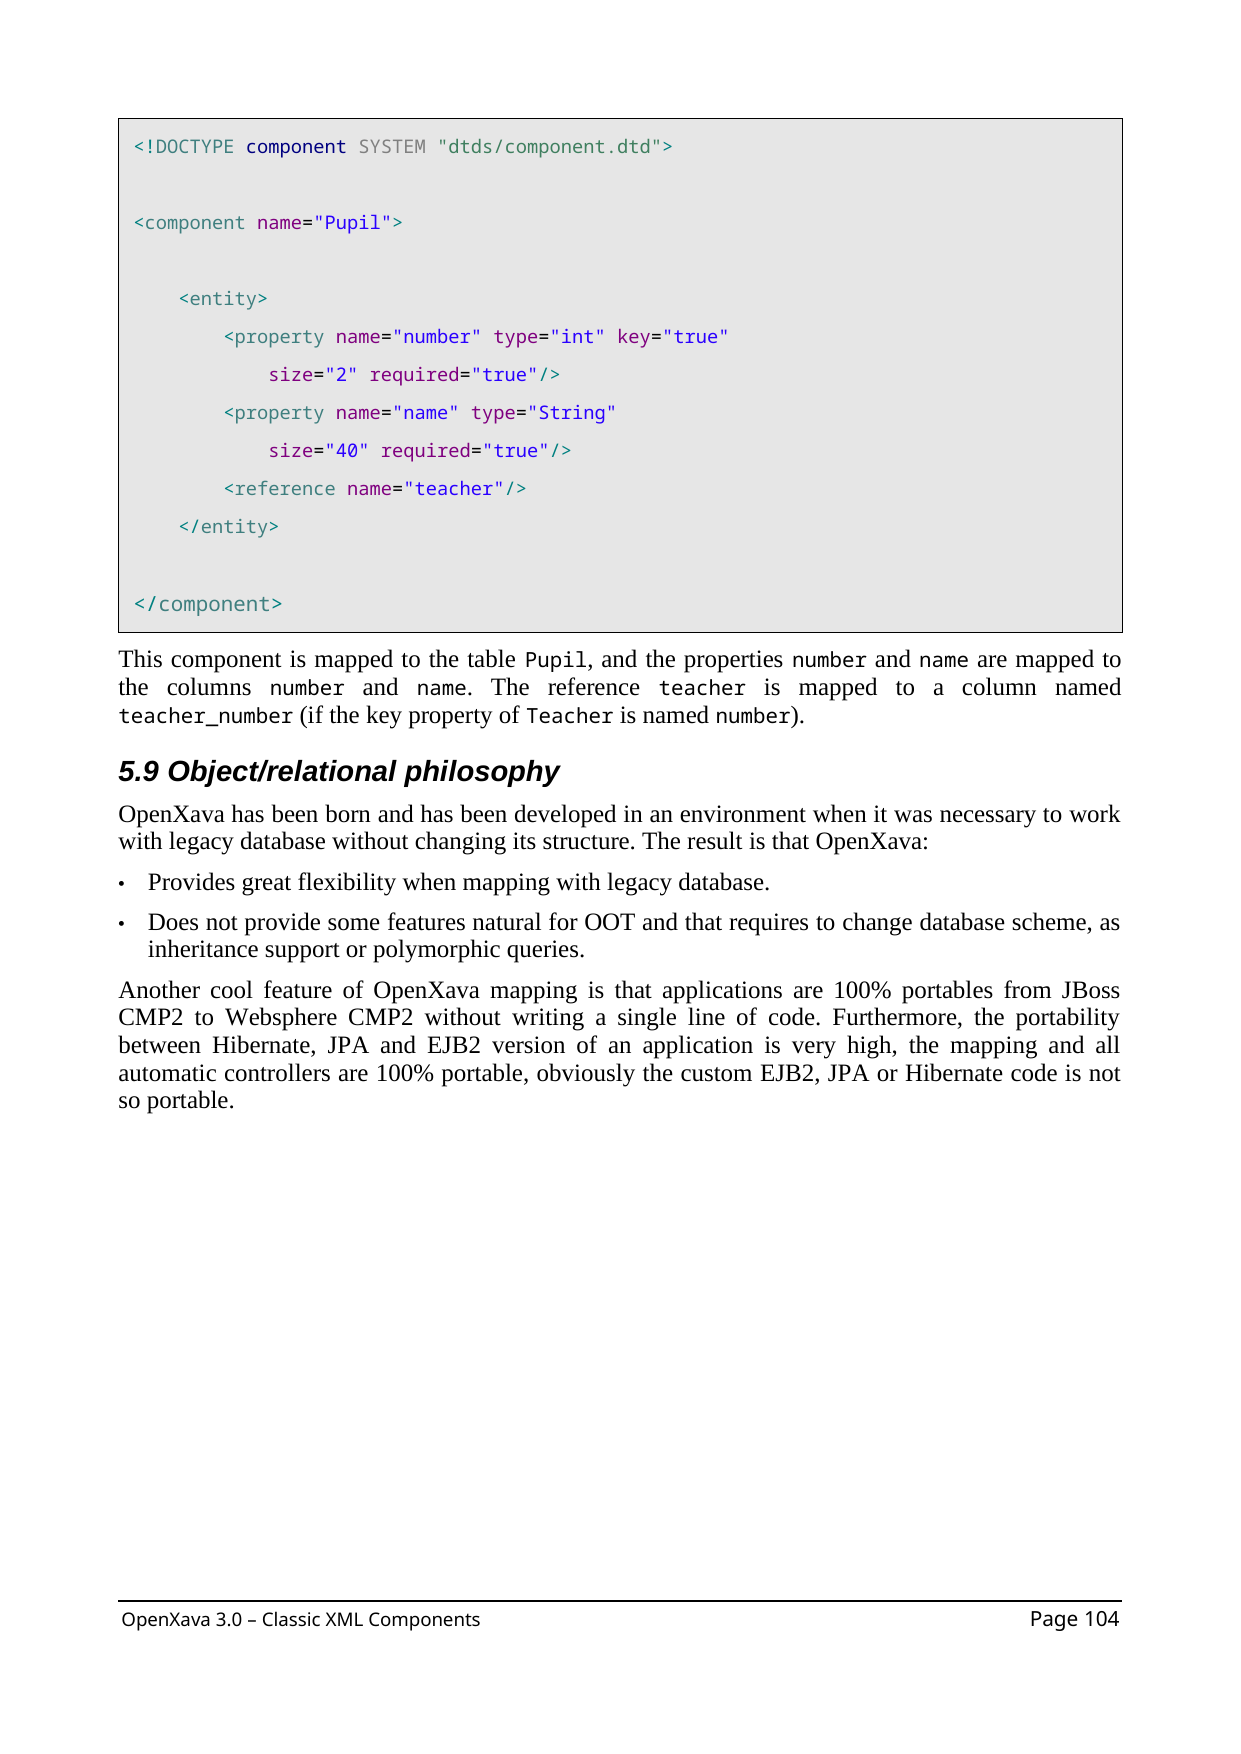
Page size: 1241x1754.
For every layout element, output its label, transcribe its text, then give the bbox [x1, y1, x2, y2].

subtitle Object/relational philosophy [118, 754, 1122, 787]
text This component is mapped to the table Pupil, and the properties number and name are mapped to the columns number and name. The reference teacher is mapped to a column named teacher_number (if the key property of Teacher is named number). [118, 645, 1122, 729]
text <!DOCTYPE component SYSTEM "dtds/component.dtd"> [119, 119, 1122, 156]
text <reference name="teacher"/> [119, 460, 1122, 498]
text size="40" required="true"/> [119, 422, 1122, 460]
text <property name="name" type="String" [119, 384, 1122, 422]
text <entity> [119, 270, 1122, 308]
text Another cool feature of OpenXava mapping is that applications are 100% portables from JBoss CMP2 to Websphere CMP2 without writing a single line of code. Furthermore, the portability between Hibernate, JPA and EJB2 version of an application is very high, the mapping and all automatic controllers are 100% portable, obviously the custom EJB2, JPA or Hibernate code is not so portable. [118, 976, 1122, 1114]
text </entity> [119, 498, 1122, 536]
text OpenXava has been born and has been developed in an environment when it was necessary to work with legacy database without changing its structure. The result is that OpenXava: [118, 800, 1122, 855]
text <property name="number" type="int" key="true" [119, 308, 1122, 346]
text </component> [119, 574, 1122, 632]
text size="2" required="true"/> [119, 346, 1122, 384]
list Provides great flexibility when mapping with legacy database. [118, 868, 1122, 895]
text <component name="Pupil"> [119, 194, 1122, 232]
list Does not provide some features natural for OOT and that requires to change database scheme, as inheritance support or polymorphic queries. [118, 908, 1122, 963]
